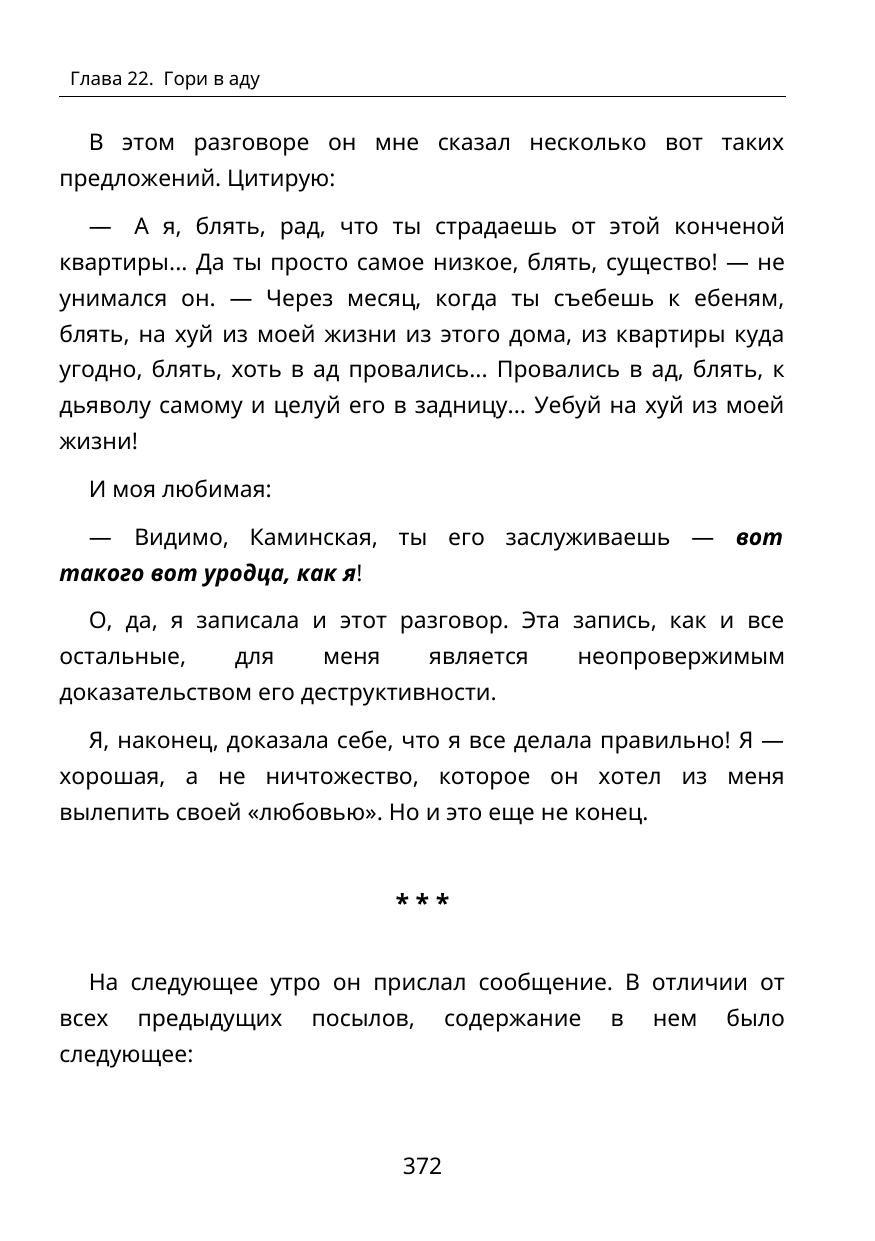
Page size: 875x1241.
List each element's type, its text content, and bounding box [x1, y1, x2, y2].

list А я, блять, рад, что ты страдаешь от этой конченой квартиры... Да ты просто самое низкое, блять, существо! — не унимался он. — Через месяц, когда ты съебешь к ебеням, блять, на хуй из моей жизни из этого дома, из квартиры куда угодно, блять, хоть в ад провались... Провались в ад, блять, к дьяволу самому и целуй его в задницу... Уебуй на хуй из моей жизни! [59, 210, 786, 457]
text Я, наконец, доказала себе, что я все делала правильно! Я — хорошая, а не ничтожество, которое он хотел из меня вылепить своей «любовью». Но и это еще не конец. [59, 724, 786, 827]
subtitle * * * [59, 885, 786, 919]
text В этом разговоре он мне сказал несколько вот таких предложений. Цитирую: [59, 126, 786, 193]
list Видимо, Каминская, ты его заслуживаешь — вот такого вот уродца, как я! [59, 521, 786, 588]
text И моя любимая: [59, 473, 786, 504]
text На следующее утро он прислал сообщение. В отличии от всех предыдущих посылов, содержание в нем было следующее: [59, 966, 786, 1069]
text О, да, я записала и этот разговор. Эта запись, как и все остальные, для меня является неопровержимым доказательством его деструктивности. [59, 604, 786, 707]
